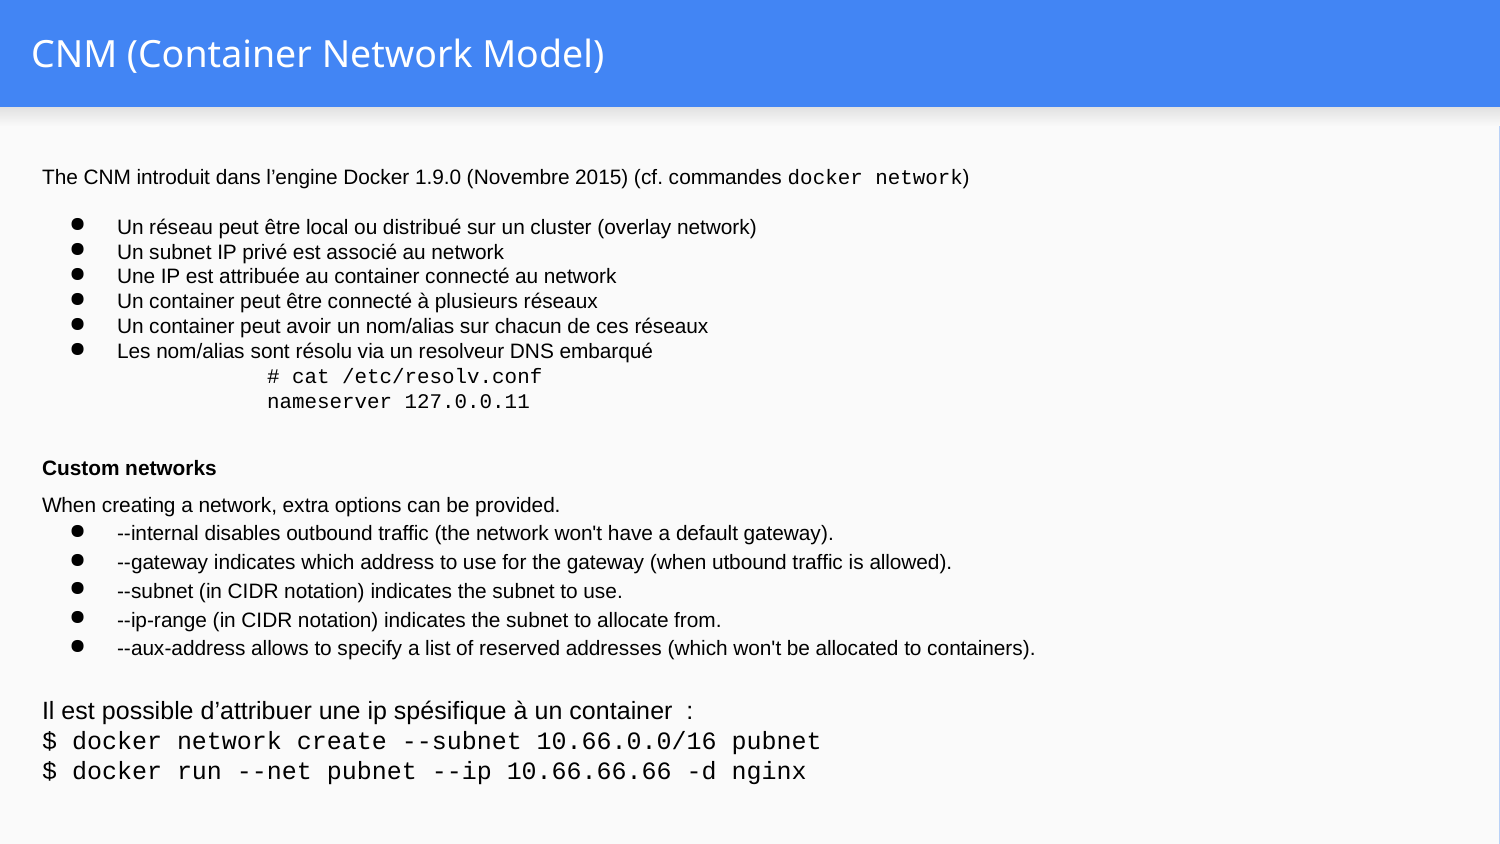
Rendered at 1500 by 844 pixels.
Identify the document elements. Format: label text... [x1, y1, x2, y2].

text_box The CNM introduit dans l’engine Docker 1.9.0 (Novembre 2015) (cf. commandes docker network) Un réseau peut être local ou distribué sur un cluster (overlay network) Un subnet IP privé est associé au network Une IP est attribuée au container connecté au network Un container peut être connecté à plusieurs réseaux Un container peut avoir un nom/alias sur chacun de ces réseaux Les nom/alias sont résolu via un resolveur DNS embarqué # cat /etc/resolv.conf nameserver 127.0.0.11 Custom networks When creating a network, extra options can be provided. --internal disables outbound traffic (the network won't have a default gateway). --gateway indicates which address to use for the gateway (when utbound traffic is allowed). --subnet (in CIDR notation) indicates the subnet to use. --ip-range (in CIDR notation) indicates the subnet to allocate from. --aux-address allows to specify a list of reserved addresses (which won't be allocated to containers). Il est possible d’attribuer une ip spésifique à un container : $ docker network create --subnet 10.66.0.0/16 pubnet $ docker run --net pubnet --ip 10.66.66.66 -d nginx [27, 148, 1464, 797]
title CNM (Container Network Model) [16, 2, 1464, 102]
